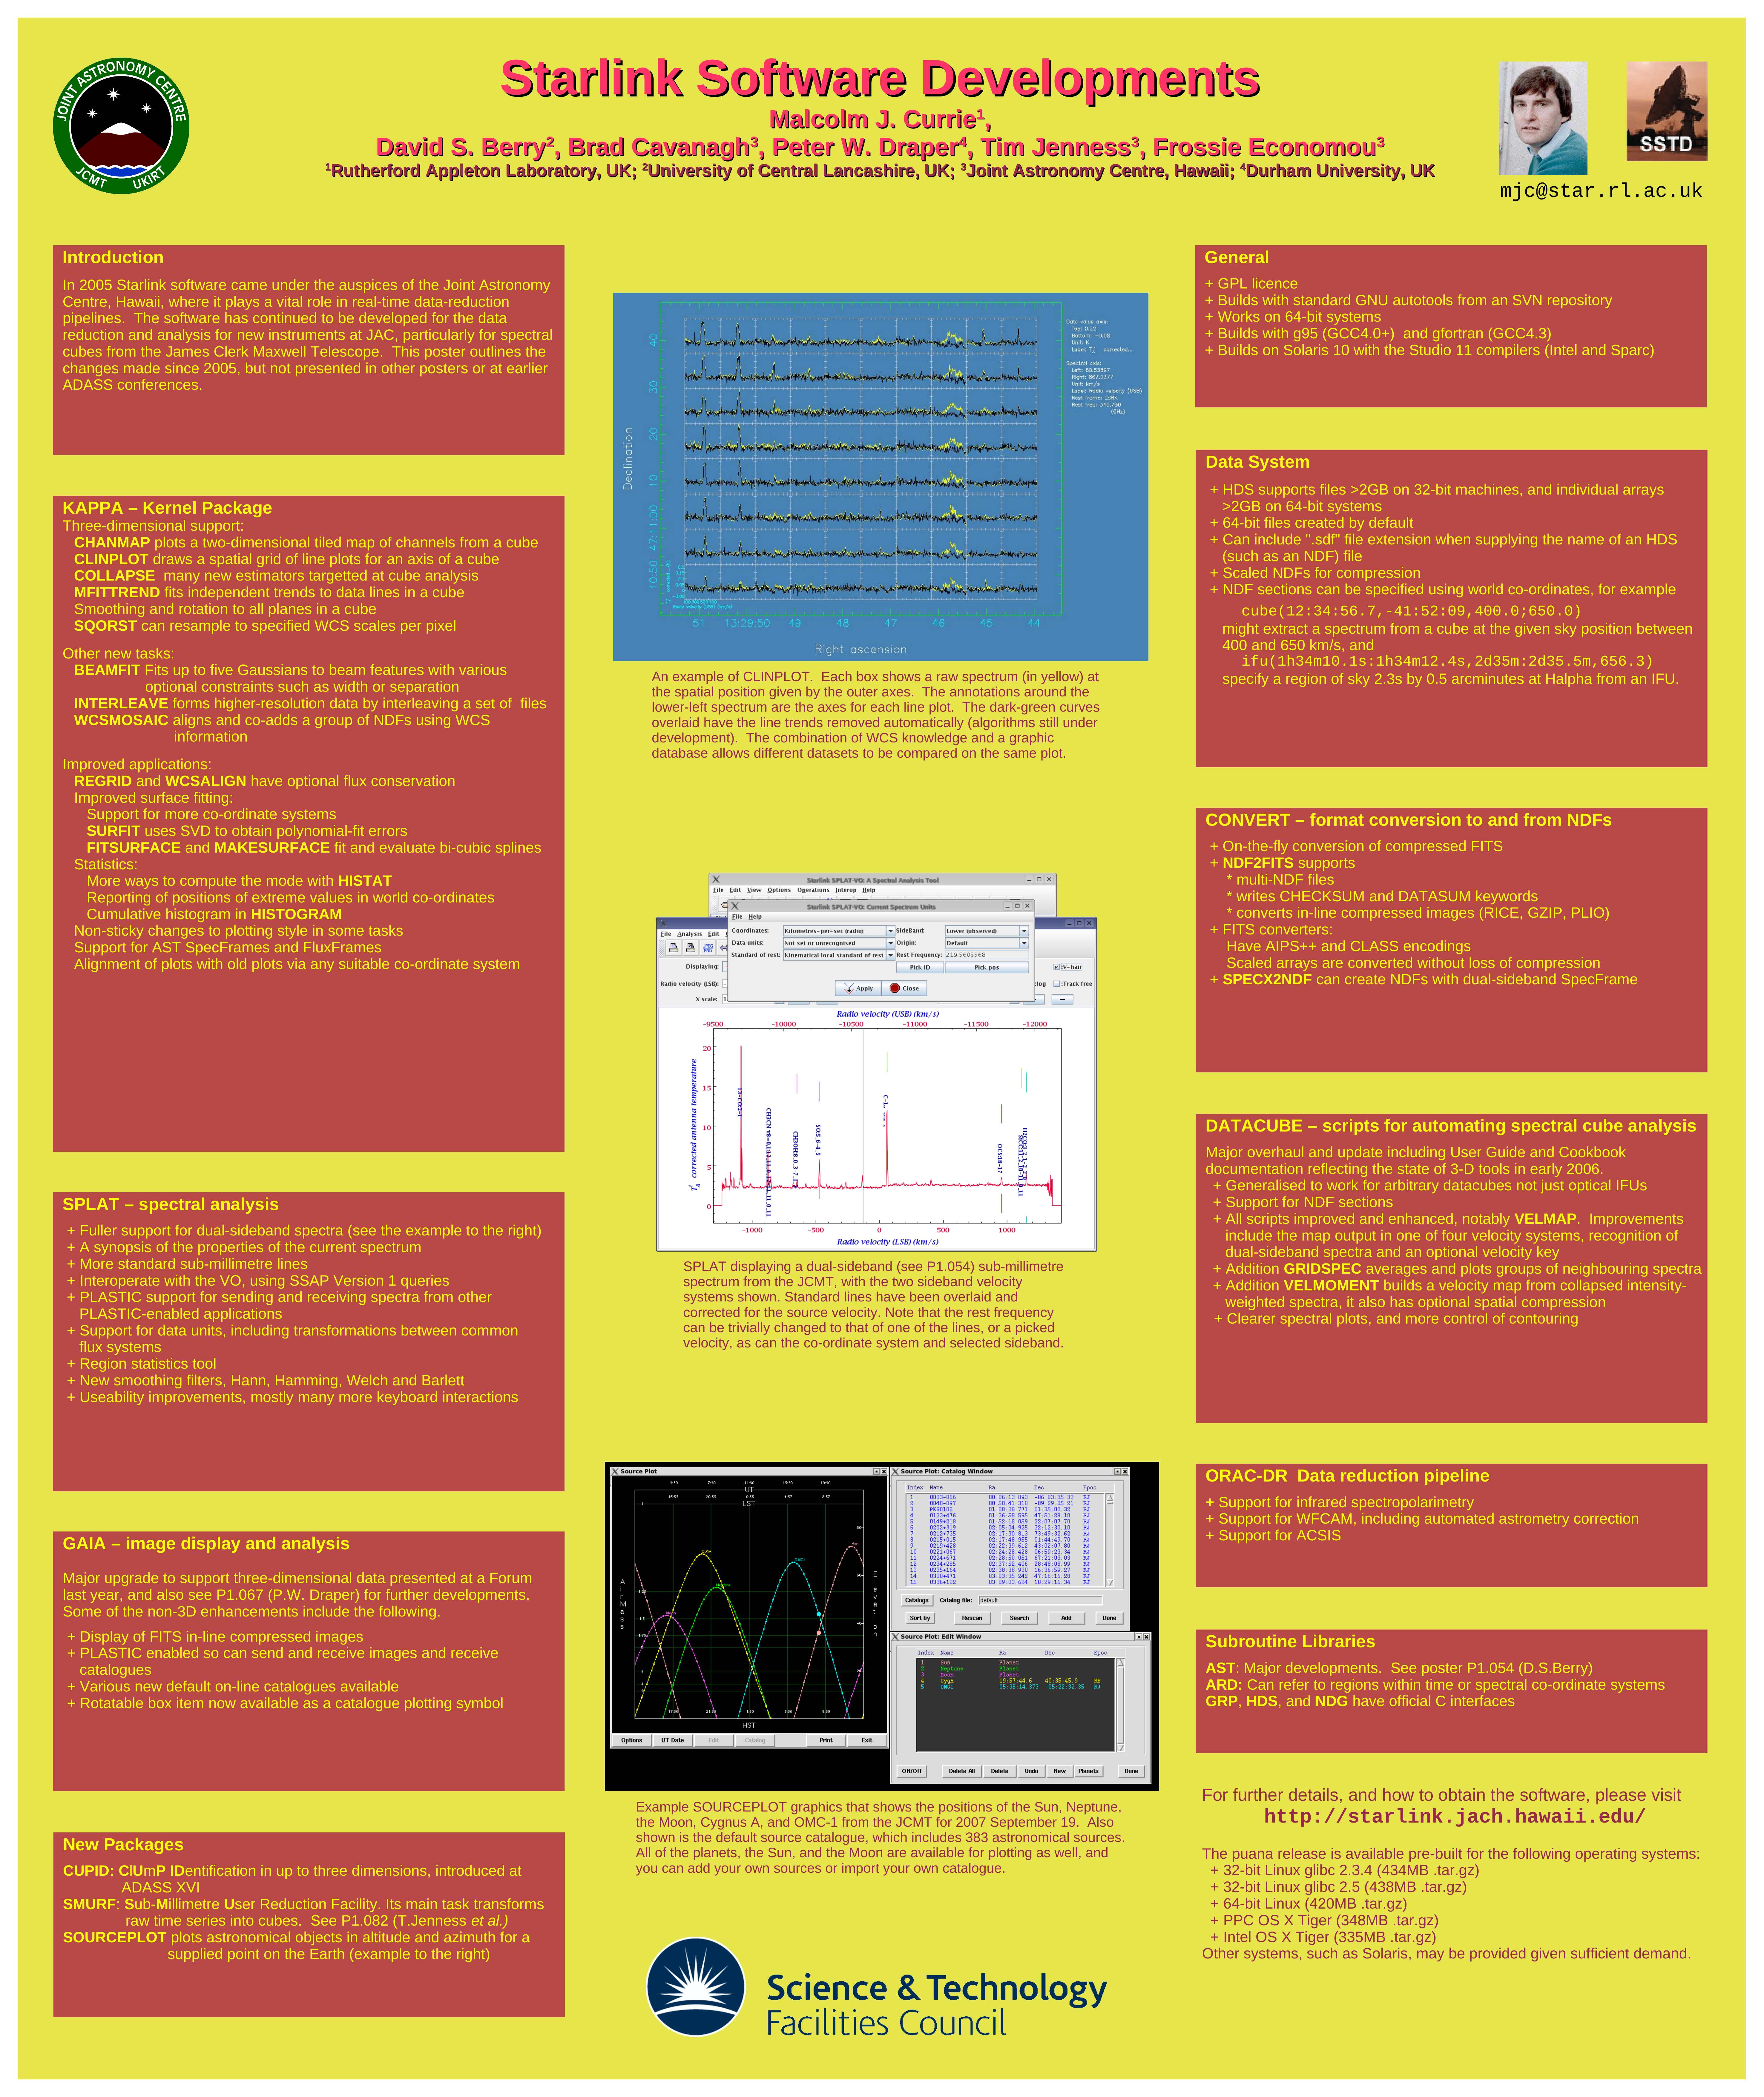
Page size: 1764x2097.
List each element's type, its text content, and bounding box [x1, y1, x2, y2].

text_box ORAC-DR Data reduction pipeline + Support for infrared spectropolarimetry + Support for WFCAM, including automated astrometry correction + Support for ACSIS [1196, 1464, 1708, 1587]
picture [656, 873, 1097, 1252]
picture [605, 1462, 1159, 1791]
picture [645, 1936, 1108, 2037]
title Starlink Software Developments Malcolm J. Currie1, David S. Berry2, Brad Cavanagh3, Peter W. Draper4, Tim Jenness3, Frossie Economou3 1Rutherford Appleton Laboratory, UK; 2University of Central Lancashire, UK; 3Joint Astronomy Centre, Hawaii; 4Durham University, UK [102, 26, 1658, 203]
text_box [53, 1152, 512, 1192]
text_box New Packages CUPID: ClUmP IDentification in up to three dimensions, introduced at ADASS XVI SMURF: Sub-Millimetre User Reduction Facility. Its main task transforms raw time series into cubes. See P1.082 (T.Jenness et al.) SOURCEPLOT plots astronomical objects in altitude and azimuth for a supplied point on the Earth (example to the right) [53, 1832, 565, 2017]
text_box [53, 476, 613, 501]
text_box SPLAT displaying a dual-sideband (see P1.054) sub-millimetre spectrum from the JCMT, with the two sideband velocity systems shown. Standard lines have been overlaid and corrected for the source velocity. Note that the rest frequency can be trivially changed to that of one of the lines, or a picked velocity, as can the co-ordinate system and selected sideband. [674, 1256, 1079, 1383]
text_box [88, 529, 591, 585]
text_box General + GPL licence + Builds with standard GNU autotools from an SVN repository + Works on 64-bit systems + Builds with g95 (GCC4.0+) and gfortran (GCC4.3) + Builds on Solaris 10 with the Studio 11 compilers (Intel and Sparc) [1195, 245, 1707, 408]
picture [53, 57, 190, 194]
text_box KAPPA – Kernel Package Three-dimensional support: CHANMAP plots a two-dimensional tiled map of channels from a cube CLINPLOT draws a spatial grid of line plots for an axis of a cube COLLAPSE many new estimators targetted at cube analysis MFITTREND fits independent trends to data lines in a cube Smoothing and rotation to all planes in a cube SQORST can resample to specified WCS scales per pixel Other new tasks: BEAMFIT Fits up to five Gaussians to beam features with various optional constraints such as width or separation INTERLEAVE forms higher-resolution data by interleaving a set of files WCSMOSAIC aligns and co-adds a group of NDFs using WCS information Improved applications: REGRID and WCSALIGN have optional flux conservation Improved surface fitting: Support for more co-ordinate systems SURFIT uses SVD to obtain polynomial-fit errors FITSURFACE and MAKESURFACE fit and evaluate bi-cubic splines Statistics: More ways to compute the mode with HISTAT Reporting of positions of extreme values in world co-ordinates Cumulative histogram in HISTOGRAM Non-sticky changes to plotting style in some tasks Support for AST SpecFrames and FluxFrames Alignment of plots with old plots via any suitable co-ordinate system [53, 496, 565, 1152]
text_box GAIA – image display and analysis Major upgrade to support three-dimensional data presented at a Forum last year, and also see P1.067 (P.W. Draper) for further developments. Some of the non-3D enhancements include the following. + Display of FITS in-line compressed images + PLASTIC enabled so can send and receive images and receive catalogues + Various new default on-line catalogues available + Rotatable box item now available as a catalogue plotting symbol [53, 1531, 565, 1791]
text_box [1218, 1424, 1677, 1464]
text_box Introduction In 2005 Starlink software came under the auspices of the Joint Astronomy Centre, Hawaii, where it plays a vital role in real-time data-reduction pipelines. The software has continued to be developed for the data reduction and analysis for new instruments at JAC, particularly for spectral cubes from the James Clerk Maxwell Telescope. This poster outlines the changes made since 2005, but not presented in other posters or at earlier ADASS conferences. [53, 245, 565, 455]
text_box mjc@star.rl.ac.uk [1495, 178, 1711, 205]
text_box [614, 1806, 626, 1831]
text_box Data System + HDS supports files >2GB on 32-bit machines, and individual arrays >2GB on 64-bit systems + 64-bit files created by default + Can include ".sdf" file extension when supplying the name of an HDS (such as an NDF) file + Scaled NDFs for compression + NDF sections can be specified using world co-ordinates, for example cube(12:34:56.7,-41:52:09,400.0;650.0) might extract a spectrum from a cube at the given sky position between 400 and 650 km/s, and ifu(1h34m10.1s:1h34m12.4s,2d35m:2d35.5m,656.3) specify a region of sky 2.3s by 0.5 arcminutes at Halpha from an IFU. [1196, 449, 1708, 767]
text_box For further details, and how to obtain the software, please visit http://starlink.jach.hawaii.edu/ The puana release is available pre-built for the following operating systems: + 32-bit Linux glibc 2.3.4 (434MB .tar.gz) + 32-bit Linux glibc 2.5 (438MB .tar.gz) + 64-bit Linux (420MB .tar.gz) + PPC OS X Tiger (348MB .tar.gz) + Intel OS X Tiger (335MB .tar.gz) Other systems, such as Solaris, may be provided given sufficient demand. [1192, 1783, 1713, 2043]
text_box Example SOURCEPLOT graphics that shows the positions of the Sun, Neptune, the Moon, Cygnus A, and OMC-1 from the JCMT for 2007 September 19. Also shown is the default source catalogue, which includes 383 astronomical sources. All of the planets, the Sun, and the Moon are available for plotting as well, and you can add your own sources or import your own catalogue. [626, 1797, 1138, 1903]
text_box An example of CLINPLOT. Each box shows a raw spectrum (in yellow) at the spatial position given by the outer axes. The annotations around the lower-left spectrum are the axes for each line plot. The dark-green curves overlaid have the line trends removed automatically (algorithms still under development). The combination of WCS knowledge and a graphic database allows different datasets to be compared on the same plot. [647, 667, 1111, 793]
picture [1627, 62, 1708, 161]
text_box [582, 785, 997, 865]
text_box SPLAT – spectral analysis + Fuller support for dual-sideband spectra (see the example to the right) + A synopsis of the properties of the current spectrum + More standard sub-millimetre lines + Interoperate with the VO, using SSAP Version 1 queries + PLASTIC support for sending and receiving spectra from other PLASTIC-enabled applications + Support for data units, including transformations between common flux systems + Region statistics tool + New smoothing filters, Hann, Hamming, Welch and Barlett + Useability improvements, mostly many more keyboard interactions [53, 1192, 565, 1491]
text_box Subroutine Libraries AST: Major developments. See poster P1.054 (D.S.Berry) ARD: Can refer to regions within time or spectral co-ordinate systems GRP, HDS, and NDG have official C interfaces [1196, 1629, 1708, 1753]
picture [1499, 62, 1587, 175]
text_box [1534, 749, 1764, 826]
text_box CONVERT – format conversion to and from NDFs + On-the-fly conversion of compressed FITS + NDF2FITS supports * multi-NDF files * writes CHECKSUM and DATASUM keywords * converts in-line compressed images (RICE, GZIP, PLIO) + FITS converters: Have AIPS++ and CLASS encodings Scaled arrays are converted without loss of compression + SPECX2NDF can create NDFs with dual-sideband SpecFrame [1196, 808, 1708, 1072]
text_box [441, 688, 450, 713]
picture [613, 293, 1148, 661]
text_box DATACUBE – scripts for automating spectral cube analysis Major overhaul and update including User Guide and Cookbook documentation reflecting the state of 3-D tools in early 2006. + Generalised to work for arbitrary datacubes not just optical IFUs + Support for NDF sections + All scripts improved and enhanced, notably VELMAP. Improvements include the map output in one of four velocity systems, recognition of dual-sideband spectra and an optional velocity key + Addition GRIDSPEC averages and plots groups of neighbouring spectra + Addition VELMOMENT builds a velocity map from collapsed intensity- weighted spectra, it also has optional spatial compression + Clearer spectral plots, and more control of contouring [1196, 1114, 1708, 1423]
